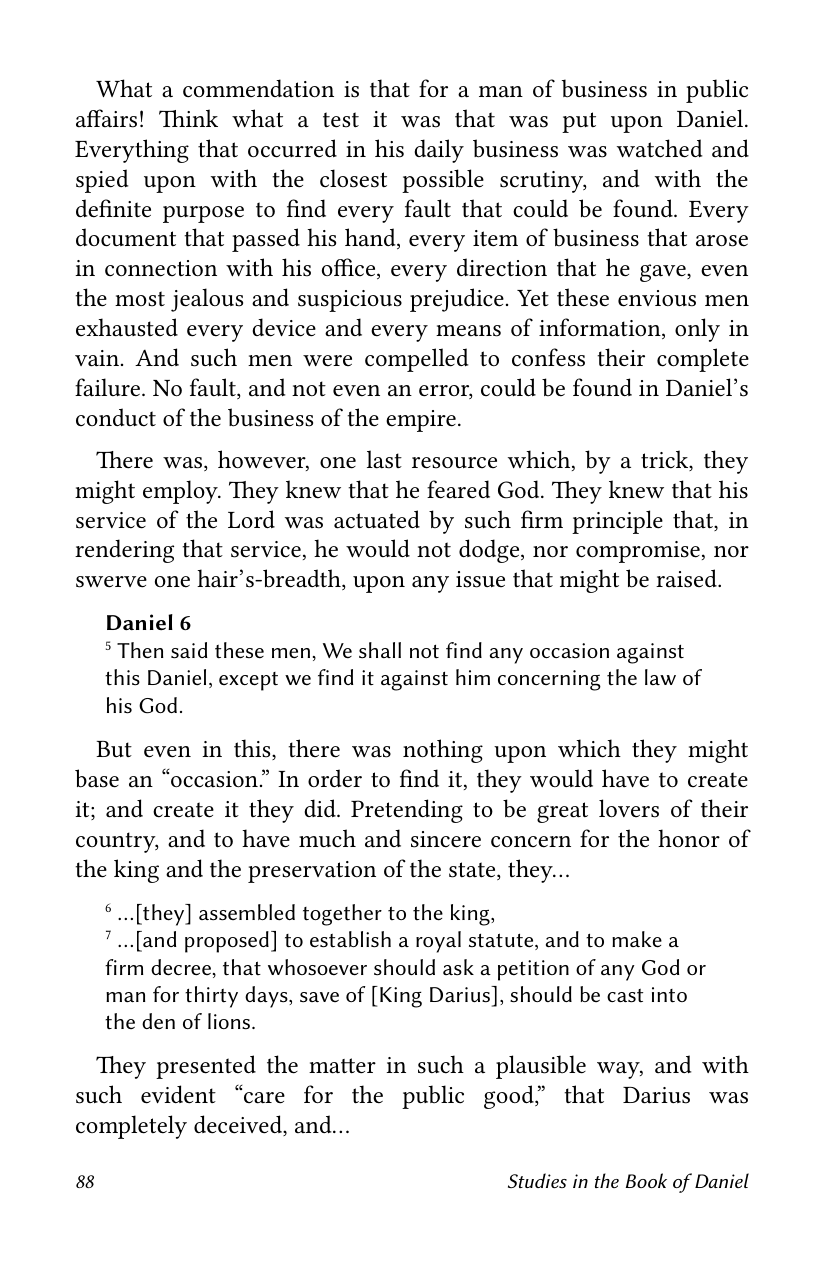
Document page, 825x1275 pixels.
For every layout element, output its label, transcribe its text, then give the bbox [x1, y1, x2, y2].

text 7 ...[and proposed] to establish a royal statute, and to make a firm decree, that whosoever should ask a petition of any God or man for thirty days, save of [King Darius], should be cast into the den of lions. [105, 927, 720, 1035]
text They presented the matter in such a plausible way, and with such evident “care for the public good,” that Darius was completely deceived, and… [75, 1052, 750, 1140]
text Daniel 6 [105, 610, 750, 636]
text 5 Then said these men, We shall not find any occasion against this Daniel, except we find it against him concerning the law of his God. [105, 638, 720, 719]
text There was, however, one last resource which, by a trick, they might employ. They knew that he feared God. They knew that his service of the Lord was actuated by such firm principle that, in rendering that service, he would not dodge, nor compromise, nor swerve one hair’s-breadth, upon any issue that might be raised. [75, 446, 750, 594]
text But even in this, there was nothing upon which they might base an “occasion.” In order to find it, they would have to create it; and create it they did. Pretending to be great lovers of their country, and to have much and sincere concern for the honor of the king and the preservation of the state, they… [75, 735, 750, 883]
text 6 ...[they] assembled together to the king, [105, 899, 720, 926]
text What a commendation is that for a man of business in public affairs! Think what a test it was that was put upon Daniel. Everything that occurred in his daily business was watched and spied upon with the closest possible scrutiny, and with the definite purpose to find every fault that could be found. Every document that passed his hand, every item of business that arose in connection with his office, every direction that he gave, even the most jealous and suspicious prejudice. Yet these envious men exhausted every device and every means of information, only in vain. And such men were compelled to confess their complete failure. No fault, and not even an error, could be found in Daniel’s conduct of the business of the empire. [75, 75, 750, 432]
